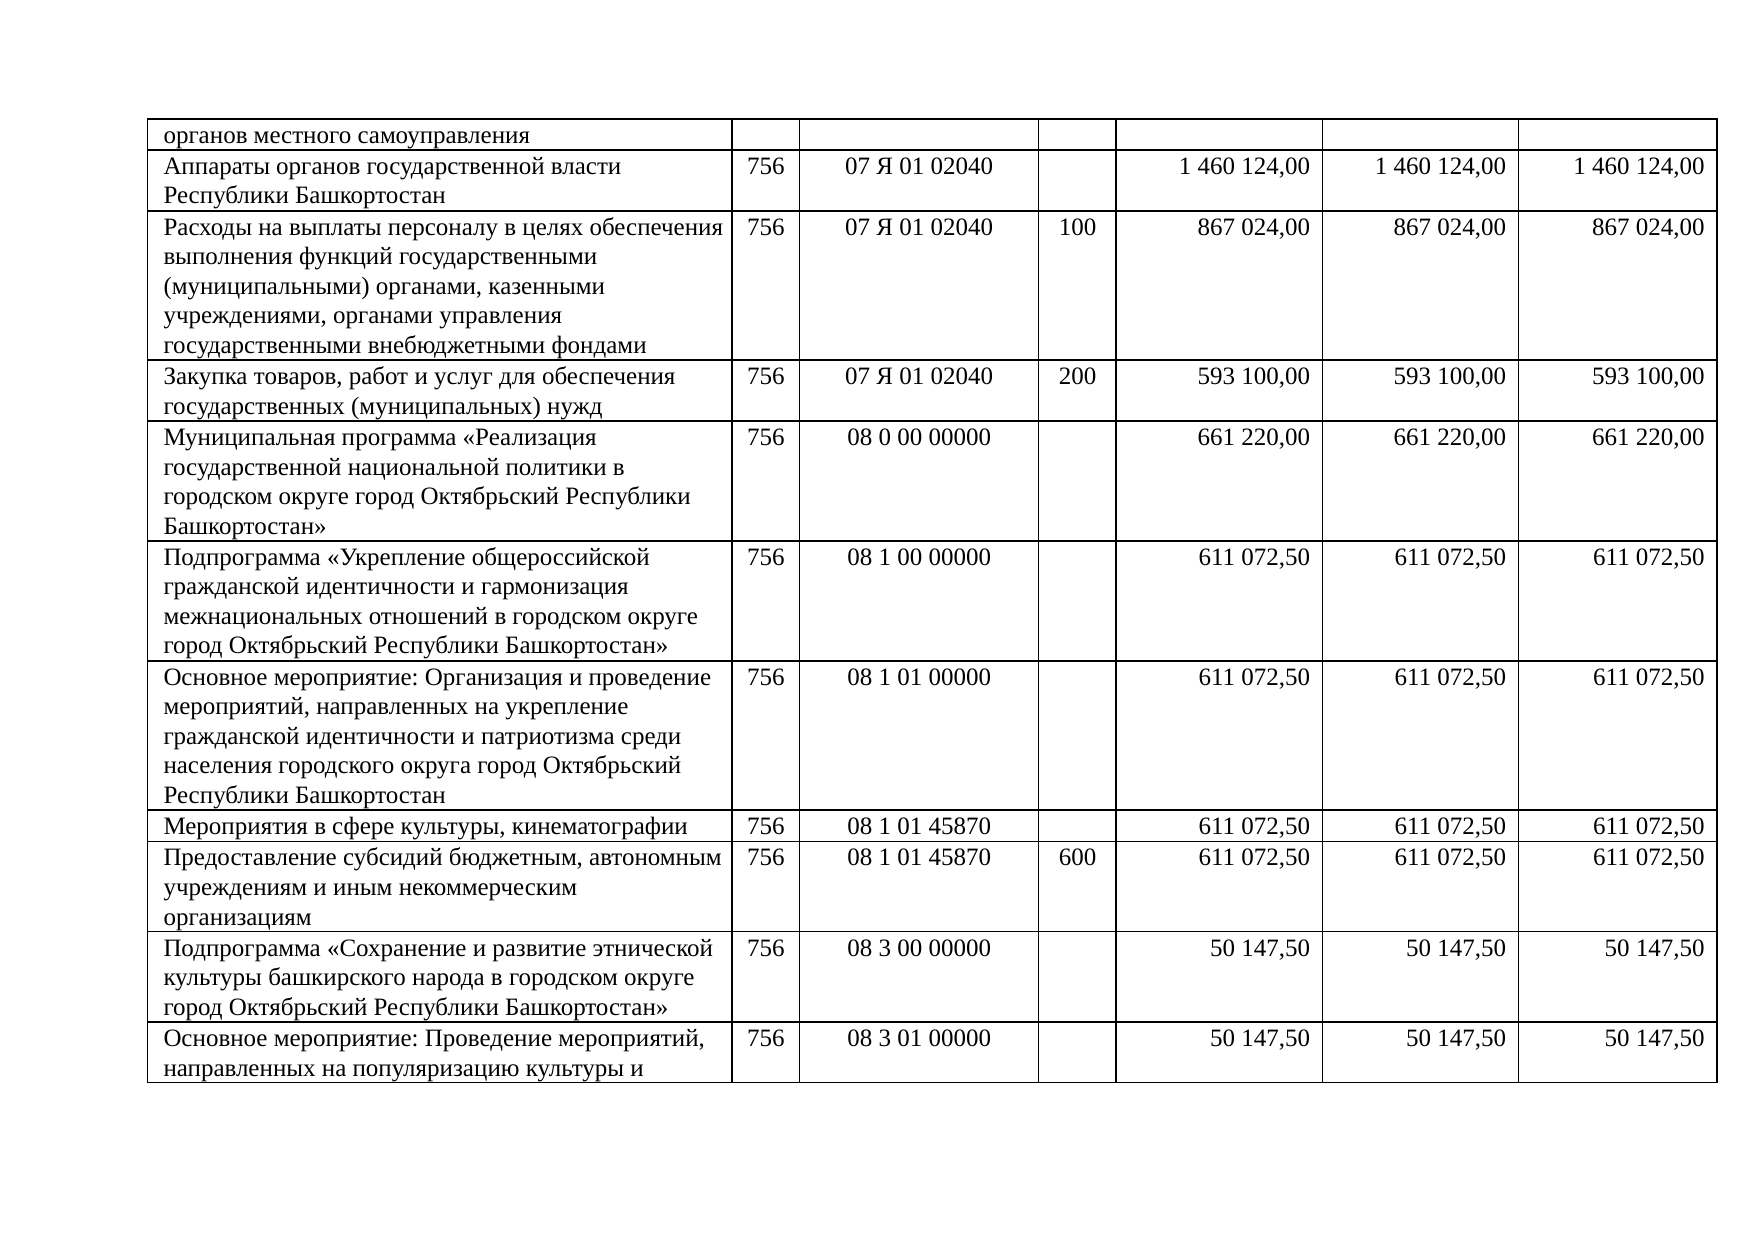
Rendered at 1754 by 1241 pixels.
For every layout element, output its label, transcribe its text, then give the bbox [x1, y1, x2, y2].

table_cell 593 100,00 [1117, 361, 1322, 420]
table_cell 611 072,50 [1519, 542, 1716, 660]
table_cell 756 [733, 842, 799, 931]
table_cell 07 Я 01 02040 [800, 212, 1038, 359]
table_cell [1039, 151, 1115, 210]
table_cell [1039, 932, 1115, 1021]
table_cell 756 [733, 212, 799, 359]
table_cell 08 1 01 00000 [800, 662, 1038, 809]
table_cell 600 [1039, 842, 1115, 931]
table_cell [1039, 811, 1115, 841]
table_cell 756 [733, 932, 799, 1021]
table_cell Муниципальная программа «Реализация государственной национальной политики в городском округе город Октябрьский Республики Башкортостан» [148, 422, 731, 540]
table_cell 07 Я 01 02040 [800, 151, 1038, 210]
table_cell 50 147,50 [1519, 932, 1716, 1021]
table_cell Закупка товаров, работ и услуг для обеспечения государственных (муниципальных) нужд [148, 361, 731, 420]
table_cell 867 024,00 [1323, 212, 1518, 359]
table_cell 661 220,00 [1519, 422, 1716, 540]
table_cell Подпрограмма «Укрепление общероссийской гражданской идентичности и гармонизация межнациональных отношений в городском округе город Октябрьский Республики Башкортостан» [148, 542, 731, 660]
table_cell 50 147,50 [1323, 932, 1518, 1021]
table_cell 1 460 124,00 [1117, 151, 1322, 210]
table_cell [1519, 120, 1716, 149]
table_cell Основное мероприятие: Организация и проведение мероприятий, направленных на укрепление гражданской идентичности и патриотизма среди населения городского округа город Октябрьский Республики Башкортостан [148, 662, 731, 809]
table_cell 611 072,50 [1323, 542, 1518, 660]
table_cell 756 [733, 151, 799, 210]
table_cell 593 100,00 [1323, 361, 1518, 420]
table_cell Расходы на выплаты персоналу в целях обеспечения выполнения функций государственными (муниципальными) органами, казенными учреждениями, органами управления государственными внебюджетными фондами [148, 212, 731, 359]
table_cell 611 072,50 [1117, 542, 1322, 660]
table_cell Мероприятия в сфере культуры, кинематографии [148, 811, 731, 841]
table_cell 08 0 00 00000 [800, 422, 1038, 540]
table_cell 611 072,50 [1117, 662, 1322, 809]
table_cell Подпрограмма «Сохранение и развитие этнической культуры башкирского народа в городском округе город Октябрьский Республики Башкортостан» [148, 932, 731, 1021]
table_cell 07 Я 01 02040 [800, 361, 1038, 420]
table_cell 50 147,50 [1117, 932, 1322, 1021]
table_cell [1039, 120, 1115, 149]
table_cell Основное мероприятие: Проведение мероприятий, направленных на популяризацию культуры и [148, 1023, 731, 1082]
table_cell 611 072,50 [1323, 811, 1518, 841]
table_cell 100 [1039, 212, 1115, 359]
table_cell 08 3 01 00000 [800, 1023, 1038, 1082]
table_cell 756 [733, 361, 799, 420]
table_cell 661 220,00 [1117, 422, 1322, 540]
table_cell [1039, 662, 1115, 809]
table_cell 756 [733, 422, 799, 540]
table_cell 1 460 124,00 [1519, 151, 1716, 210]
table_cell 593 100,00 [1519, 361, 1716, 420]
table_cell 08 1 01 45870 [800, 842, 1038, 931]
table_cell [800, 120, 1038, 149]
table_cell 756 [733, 811, 799, 841]
table_cell 611 072,50 [1117, 811, 1322, 841]
table_cell 611 072,50 [1519, 662, 1716, 809]
table_cell [733, 120, 799, 149]
table_cell 867 024,00 [1519, 212, 1716, 359]
table_cell 611 072,50 [1323, 842, 1518, 931]
table_cell органов местного самоуправления [148, 120, 731, 149]
table_cell 756 [733, 662, 799, 809]
table_cell 50 147,50 [1519, 1023, 1716, 1082]
table_cell [1039, 1023, 1115, 1082]
table_cell 611 072,50 [1117, 842, 1322, 931]
table_cell 756 [733, 542, 799, 660]
table_cell 867 024,00 [1117, 212, 1322, 359]
table_cell Аппараты органов государственной власти Республики Башкортостан [148, 151, 731, 210]
table_cell 1 460 124,00 [1323, 151, 1518, 210]
table_cell 50 147,50 [1323, 1023, 1518, 1082]
table_cell 08 1 00 00000 [800, 542, 1038, 660]
table_cell 08 3 00 00000 [800, 932, 1038, 1021]
table_cell Предоставление субсидий бюджетным, автономным учреждениям и иным некоммерческим организациям [148, 842, 731, 931]
table_cell 661 220,00 [1323, 422, 1518, 540]
table_cell [1117, 120, 1322, 149]
table_cell 756 [733, 1023, 799, 1082]
table_cell 611 072,50 [1323, 662, 1518, 809]
table_cell 611 072,50 [1519, 842, 1716, 931]
table_cell [1039, 422, 1115, 540]
table_cell 611 072,50 [1519, 811, 1716, 841]
table_cell [1323, 120, 1518, 149]
table_cell 50 147,50 [1117, 1023, 1322, 1082]
table_cell [1039, 542, 1115, 660]
table_cell 08 1 01 45870 [800, 811, 1038, 841]
table_cell 200 [1039, 361, 1115, 420]
